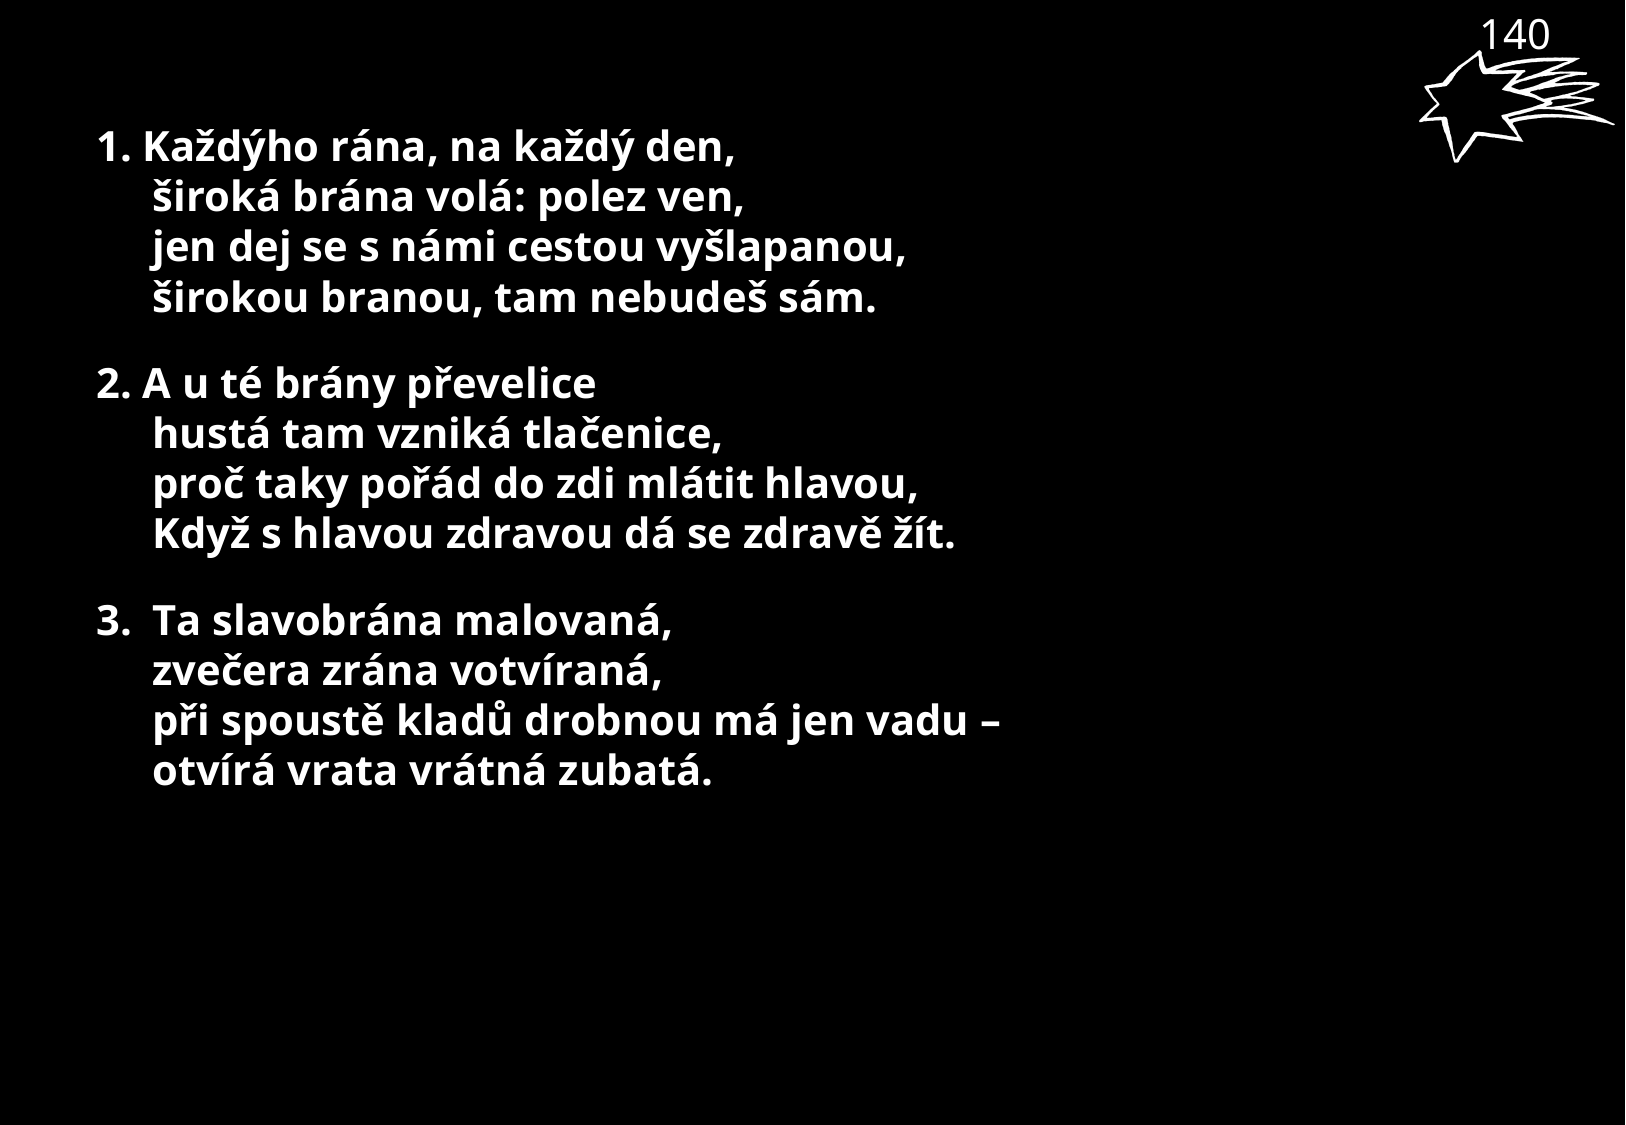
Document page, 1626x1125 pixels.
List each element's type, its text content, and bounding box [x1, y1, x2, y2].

text_box 140 [1405, 0, 1626, 66]
list 1. Každýho rána, na každý den, široká brána volá: polez ven, jen dej se s námi cestou vyšlapanou, širokou branou, tam nebudeš sám. 2. A u té brány převelice hustá tam vzniká tlačenice, proč taky pořád do zdi mlátit hlavou, Když s hlavou zdravou dá se zdravě žít. 3. Ta slavobrána malovaná, zvečera zrána votvíraná, při spoustě kladů drobnou má jen vadu – otvírá vrata vrátná zubatá. [81, 112, 1544, 1101]
